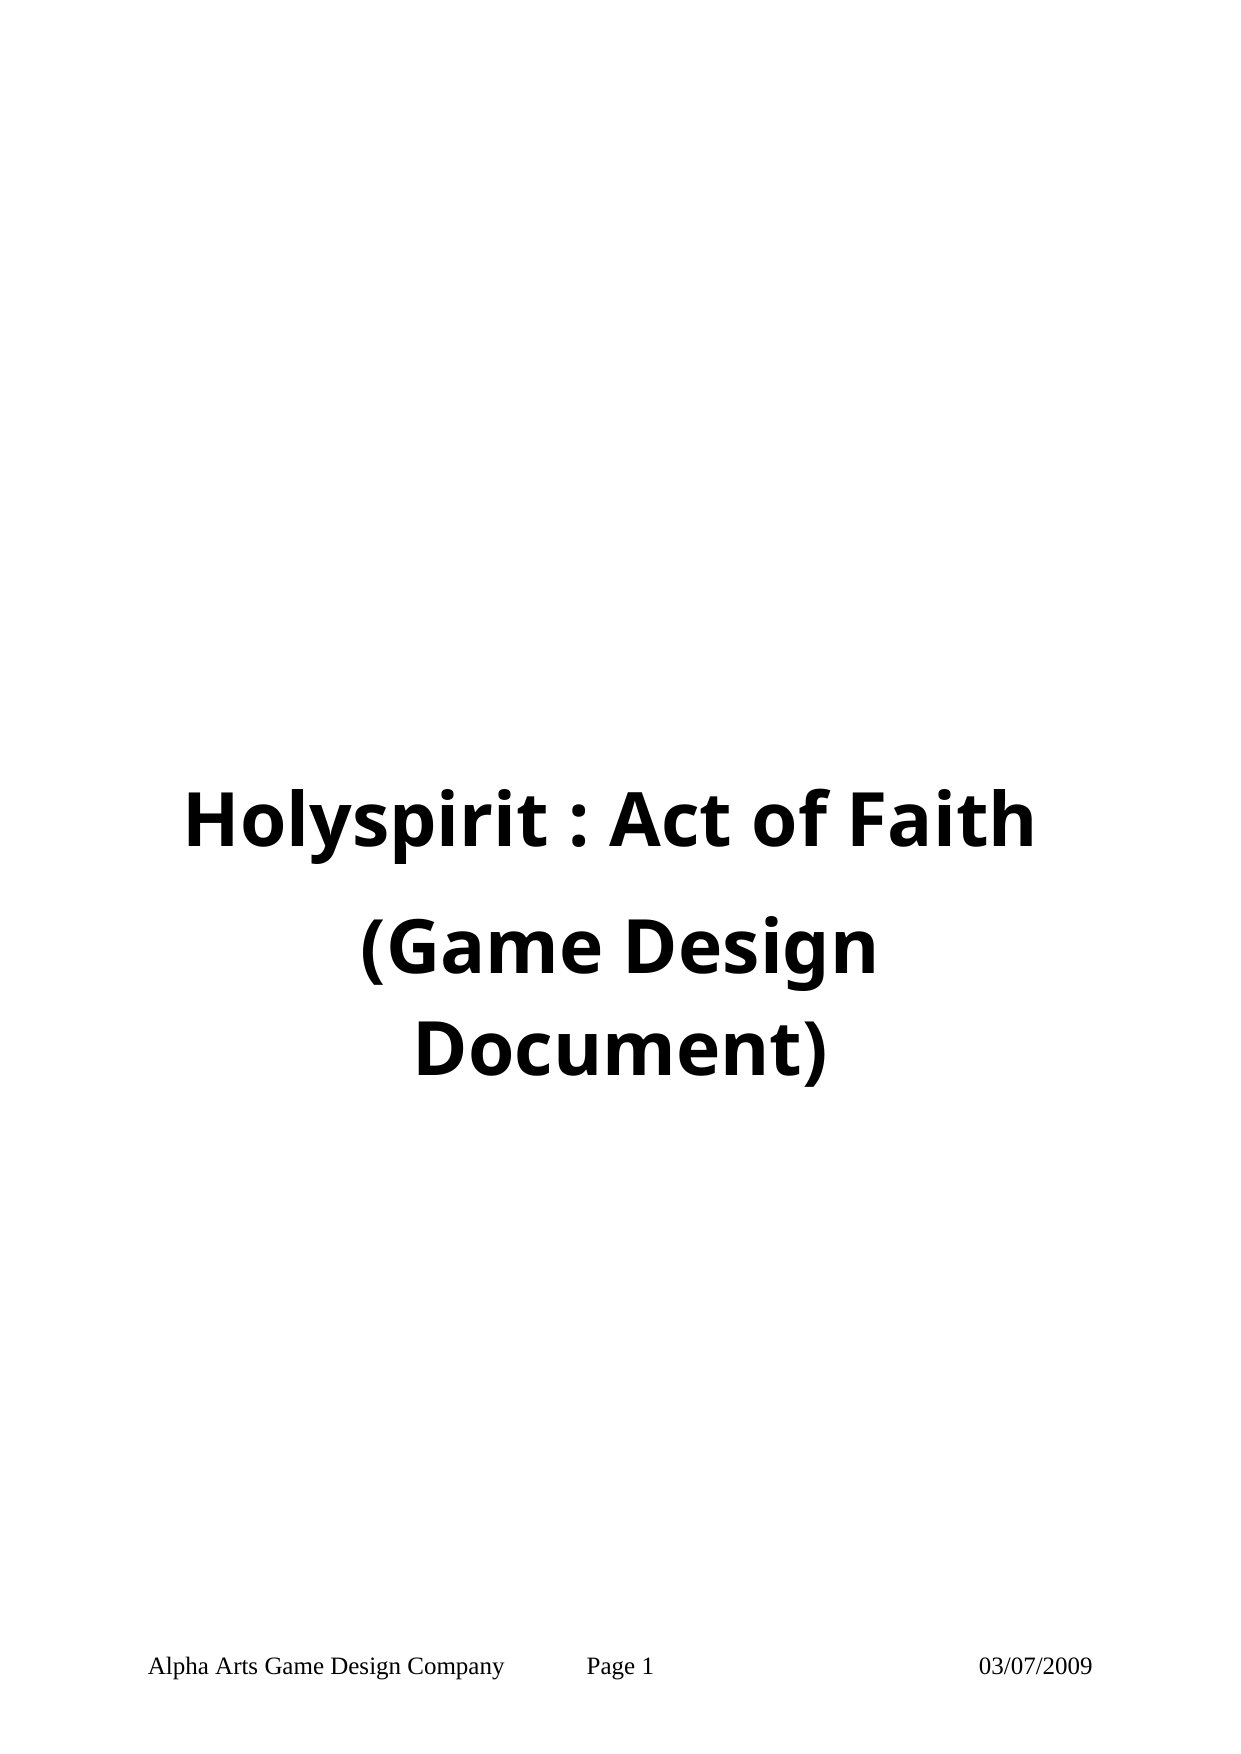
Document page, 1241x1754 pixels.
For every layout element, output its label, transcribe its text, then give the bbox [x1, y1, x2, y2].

subtitle Holyspirit : Act of Faith [148, 766, 1092, 868]
subtitle (Game Design Document) [148, 893, 1092, 1098]
